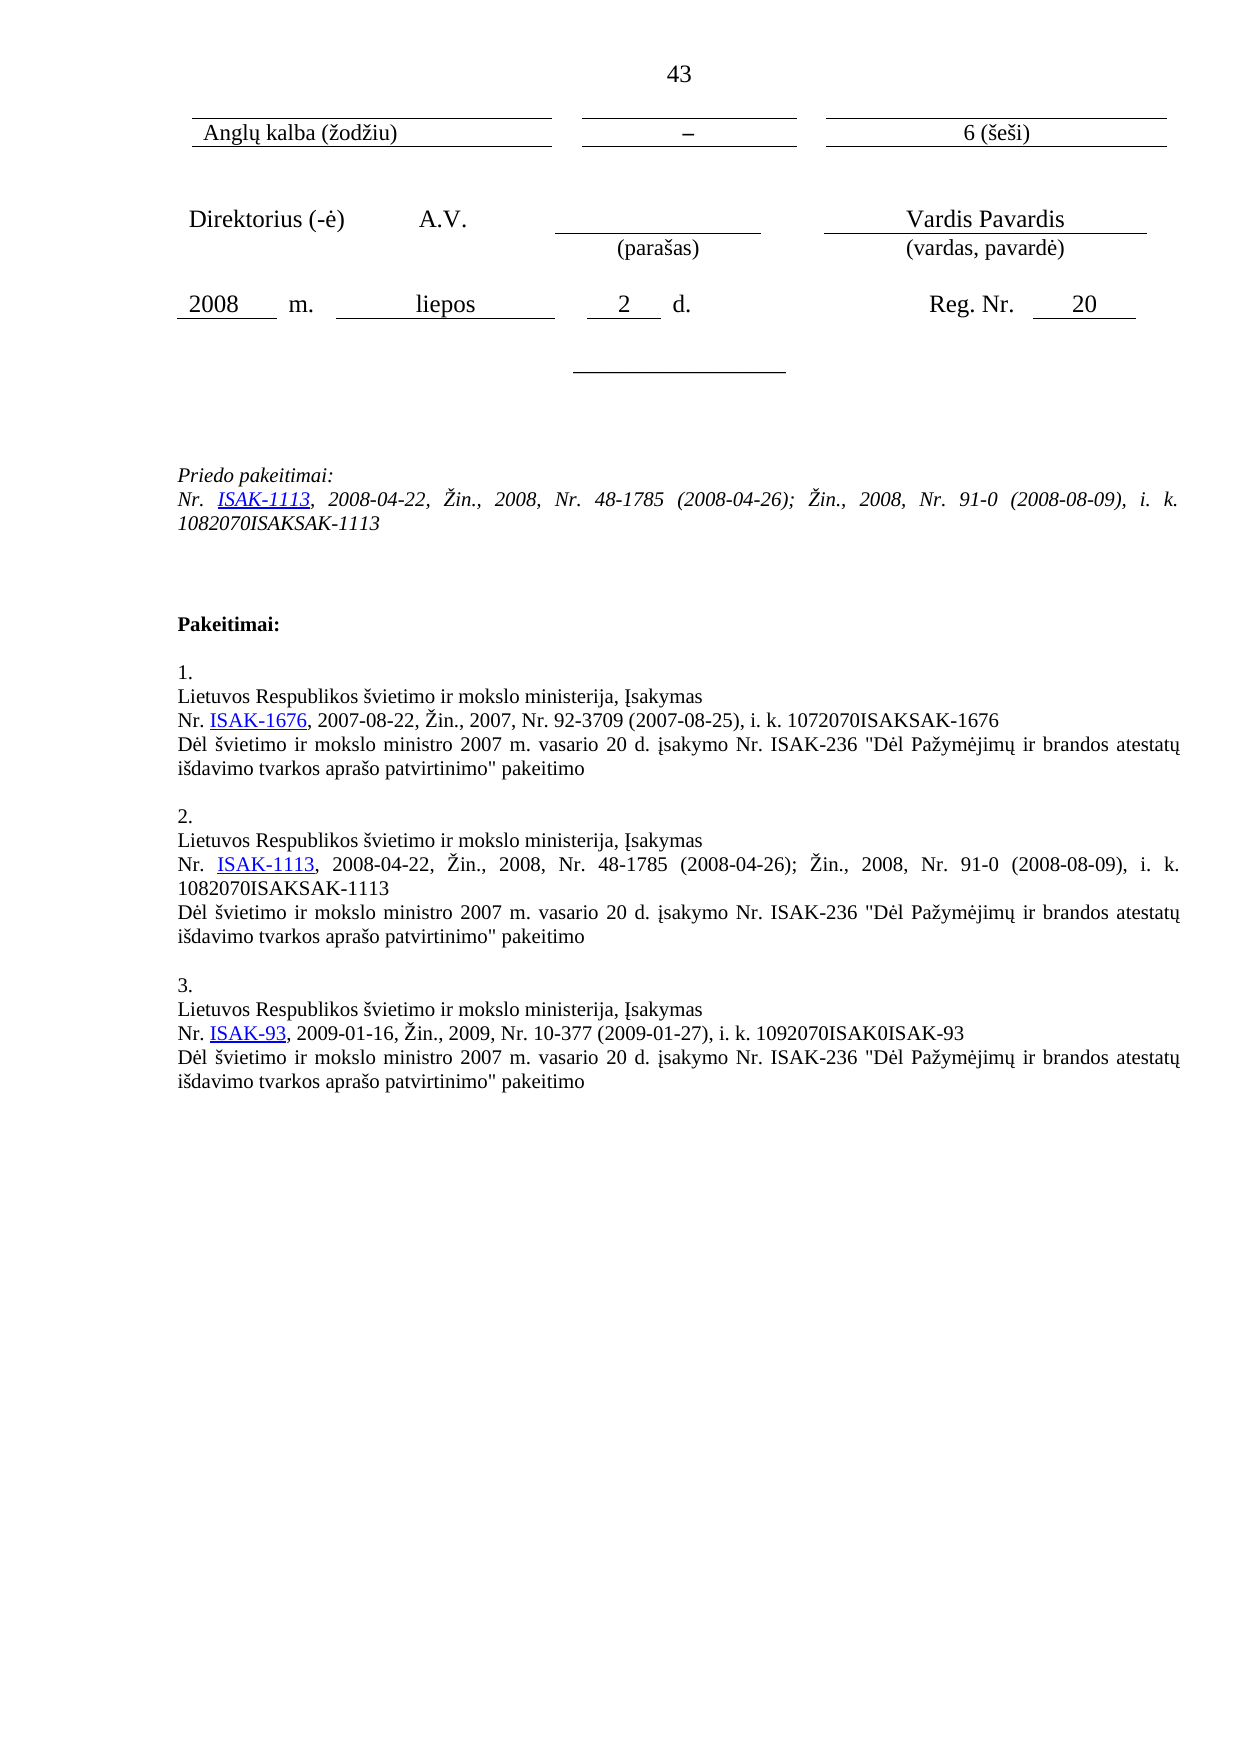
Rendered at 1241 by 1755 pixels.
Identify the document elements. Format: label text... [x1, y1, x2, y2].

text Dėl švietimo ir mokslo ministro 2007 m. vasario 20 d. įsakymo Nr. ISAK-236 "Dėl Pažymėjimų ir brandos atestatų išdavimo tvarkos aprašo patvirtinimo" pakeitimo [177, 1045, 1181, 1093]
table_header d. [661, 289, 918, 318]
table_cell [177, 233, 555, 260]
text 2. [177, 804, 1181, 828]
table_header 2008 [177, 289, 277, 318]
table_header A.V. [407, 204, 555, 233]
text Lietuvos Respublikos švietimo ir mokslo ministerija, Įsakymas [177, 684, 1181, 708]
text Nr. ISAK-1113, 2008-04-22, Žin., 2008, Nr. 48-1785 (2008-04-26); Žin., 2008, Nr. 91-0 (2008-08-09), i. k. 1082070ISAKSAK-1113 [177, 487, 1181, 535]
text Pakeitimai: [177, 612, 1181, 636]
table_cell [797, 118, 826, 146]
text Lietuvos Respublikos švietimo ir mokslo ministerija, Įsakymas [177, 828, 1181, 852]
table_header Reg. Nr. [918, 289, 1033, 318]
table_cell 6 (šeši) [826, 119, 1167, 146]
text _________________ [177, 347, 1181, 376]
text Nr. ISAK-93, 2009-01-16, Žin., 2009, Nr. 10-377 (2009-01-27), i. k. 1092070ISAK0ISAK-93 [177, 1021, 1181, 1045]
text Priedo pakeitimai: [177, 462, 1181, 487]
table_header [555, 204, 761, 233]
text Nr. ISAK-1676, 2007-08-22, Žin., 2007, Nr. 92-3709 (2007-08-25), i. k. 1072070ISAKSAK-1676 [177, 708, 1181, 732]
table_cell – [582, 119, 797, 146]
table_header Vardis Pavardis [824, 204, 1147, 233]
table_cell (parašas) [555, 234, 761, 260]
text Nr. ISAK-1113, 2008-04-22, Žin., 2008, Nr. 48-1785 (2008-04-26); Žin., 2008, Nr. 91-0 (2008-08-09), i. k. 1082070ISAKSAK-1113 [177, 852, 1181, 900]
text 3. [177, 972, 1181, 997]
table_header 20 [1033, 289, 1136, 318]
table_cell [761, 233, 824, 260]
text 1. [177, 660, 1181, 684]
table_cell Anglų kalba (žodžiu) [192, 119, 552, 146]
table_header 2 [587, 289, 661, 318]
table_header [555, 289, 587, 318]
table_header [761, 204, 824, 233]
table_header m. [277, 289, 336, 318]
text Lietuvos Respublikos švietimo ir mokslo ministerija, Įsakymas [177, 997, 1181, 1021]
table_cell [552, 118, 582, 146]
table_header Direktorius (-ė) [177, 204, 407, 233]
table_header liepos [336, 289, 555, 318]
table_cell (vardas, pavardė) [824, 234, 1147, 260]
text Dėl švietimo ir mokslo ministro 2007 m. vasario 20 d. įsakymo Nr. ISAK-236 "Dėl Pažymėjimų ir brandos atestatų išdavimo tvarkos aprašo patvirtinimo" pakeitimo [177, 900, 1181, 948]
text Dėl švietimo ir mokslo ministro 2007 m. vasario 20 d. įsakymo Nr. ISAK-236 "Dėl Pažymėjimų ir brandos atestatų išdavimo tvarkos aprašo patvirtinimo" pakeitimo [177, 732, 1181, 780]
